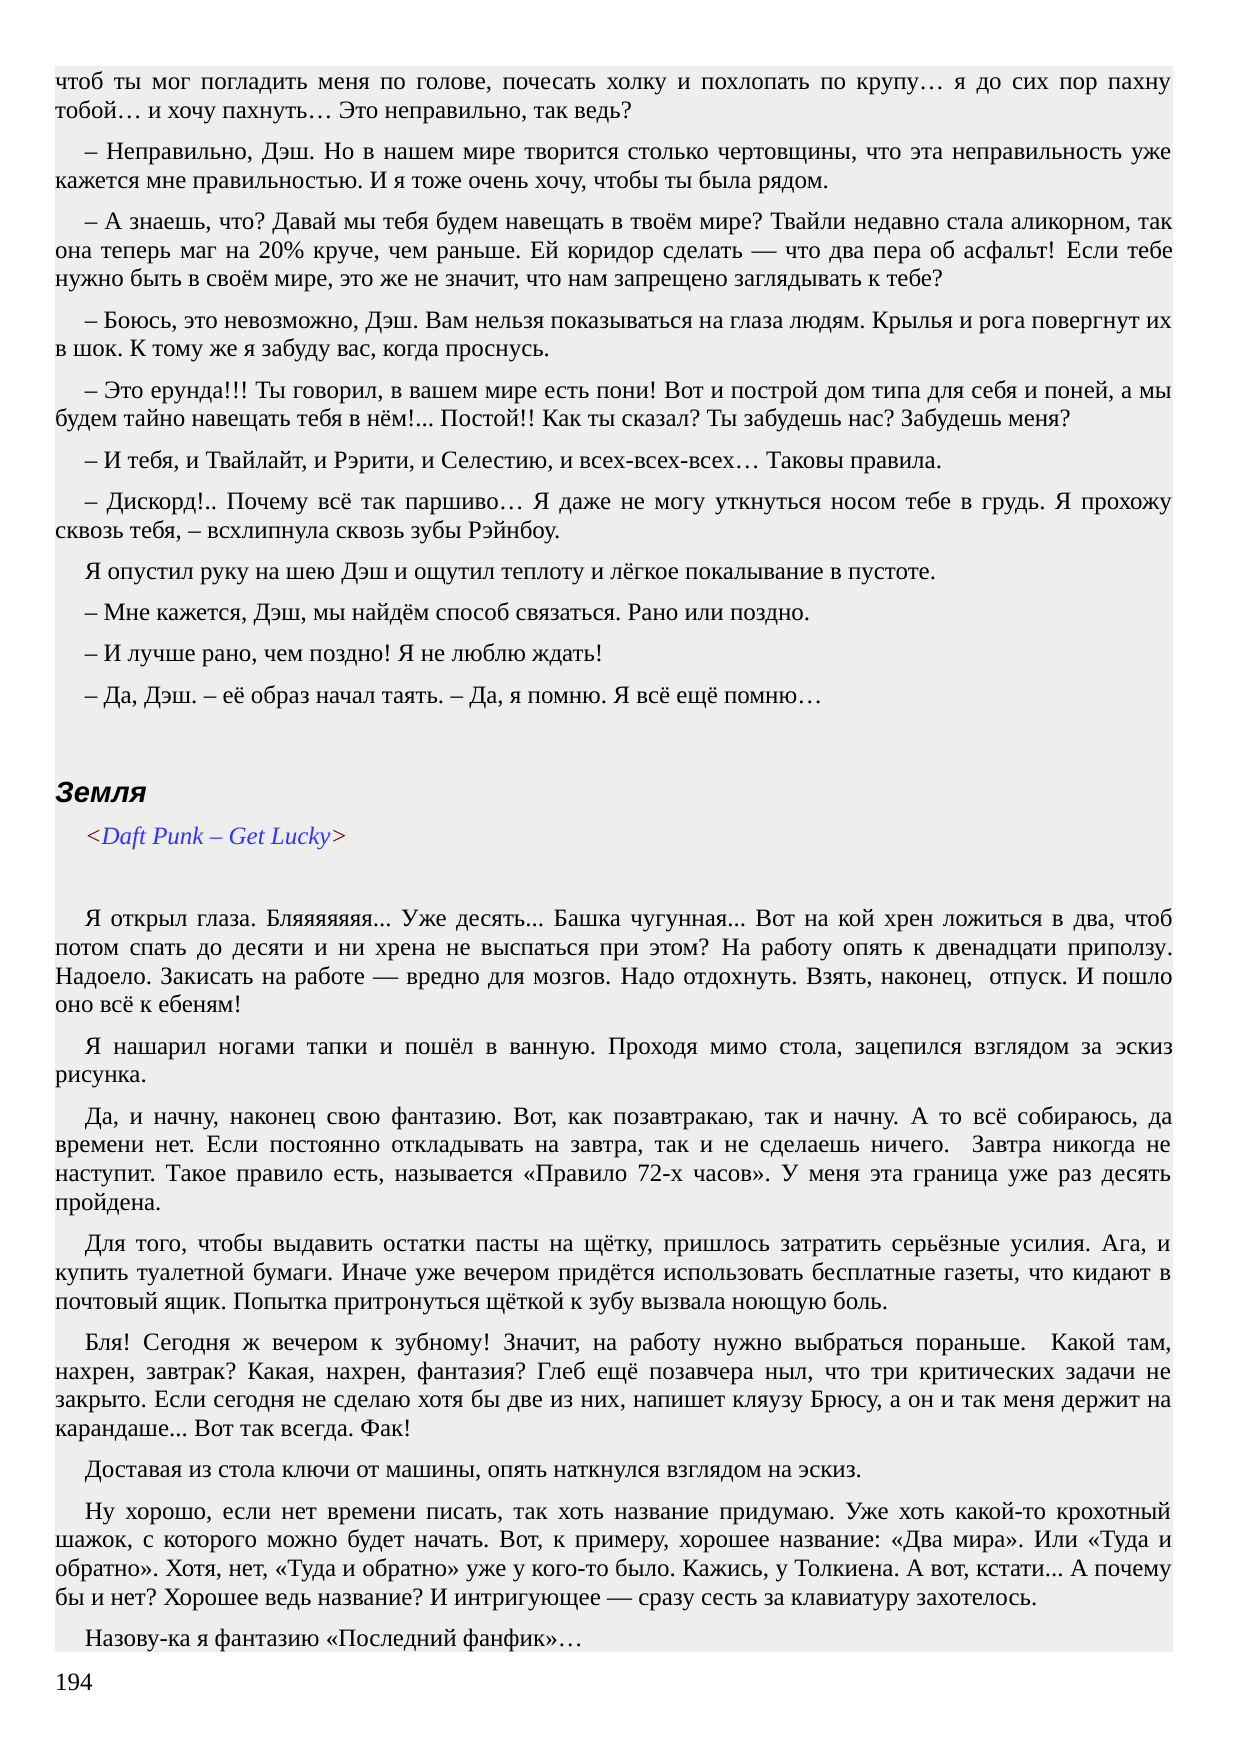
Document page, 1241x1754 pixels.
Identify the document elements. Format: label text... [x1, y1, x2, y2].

subtitle Земля [55, 775, 1173, 808]
text Я открыл глаза. Бляяяяяяя... Уже десять... Башка чугунная... Вот на кой хрен ложиться в два, чтоб потом спать до десяти и ни хрена не выспаться при этом? На работу опять к двенадцати приползу. Надоело. Закисать на работе — вредно для мозгов. Надо отдохнуть. Взять, наконец, отпуск. И пошло оно всё к ебеням! [55, 903, 1173, 1018]
text Да, и начну, наконец свою фантазию. Вот, как позавтракаю, так и начну. А то всё собираюсь, да времени нет. Если постоянно откладывать на завтра, так и не сделаешь ничего. Завтра никогда не наступит. Такое правило есть, называется «Правило 72-х часов». У меня эта граница уже раз десять пройдена. [55, 1101, 1173, 1216]
text – Мне кажется, Дэш, мы найдём способ связаться. Рано или поздно. [55, 597, 1173, 626]
text Бля! Сегодня ж вечером к зубному! Значит, на работу нужно выбраться пораньше. Какой там, нахрен, завтрак? Какая, нахрен, фантазия? Глеб ещё позавчера ныл, что три критических задачи не закрыто. Если сегодня не сделаю хотя бы две из них, напишет кляузу Брюсу, а он и так меня держит на карандаше... Вот так всегда. Фак! [55, 1327, 1173, 1442]
text – А знаешь, что? Давай мы тебя будем навещать в твоём мире? Твайли недавно стала аликорном, так она теперь маг на 20% круче, чем раньше. Ей коридор сделать — что два пера об асфальт! Если тебе нужно быть в своём мире, это же не значит, что нам запрещено заглядывать к тебе? [55, 206, 1173, 292]
text – Боюсь, это невозможно, Дэш. Вам нельзя показываться на глаза людям. Крылья и рога повергнут их в шок. К тому же я забуду вас, когда проснусь. [55, 305, 1173, 362]
text – Дискорд!.. Почему всё так паршиво… Я даже не могу уткнуться носом тебе в грудь. Я прохожу сквозь тебя, – всхлипнула сквозь зубы Рэйнбоу. [55, 486, 1173, 543]
text чтоб ты мог погладить меня по голове, почесать холку и похлопать по крупу… я до сих пор пахну тобой… и хочу пахнуть… Это неправильно, так ведь? [55, 66, 1173, 123]
text Я опустил руку на шею Дэш и ощутил теплоту и лёгкое покалывание в пустоте. [55, 556, 1173, 585]
text – И лучше рано, чем поздно! Я не люблю ждать! [55, 638, 1173, 667]
text – Да, Дэш. – её образ начал таять. – Да, я помню. Я всё ещё помню… [55, 680, 1173, 708]
text Ну хорошо, если нет времени писать, так хоть название придумаю. Уже хоть какой-то крохотный шажок, с которого можно будет начать. Вот, к примеру, хорошее название: «Два мира». Или «Туда и обратно». Хотя, нет, «Туда и обратно» уже у кого-то было. Кажись, у Толкиена. А вот, кстати... А почему бы и нет? Хорошее ведь название? И интригующее — сразу сесть за клавиатуру захотелось. [55, 1496, 1173, 1611]
text <Daft Punk – Get Lucky> [55, 821, 1173, 849]
text Доставая из стола ключи от машины, опять наткнулся взглядом на эскиз. [55, 1454, 1173, 1483]
text – И тебя, и Твайлайт, и Рэрити, и Селестию, и всех-всех-всех… Таковы правила. [55, 445, 1173, 473]
text Назову-ка я фантазию «Последний фанфик»… [55, 1623, 1173, 1652]
text Для того, чтобы выдавить остатки пасты на щётку, пришлось затратить серьёзные усилия. Ага, и купить туалетной бумаги. Иначе уже вечером придётся использовать бесплатные газеты, что кидают в почтовый ящик. Попытка притронуться щёткой к зубу вызвала ноющую боль. [55, 1228, 1173, 1314]
text Я нашарил ногами тапки и пошёл в ванную. Проходя мимо стола, зацепился взглядом за эскиз рисунка. [55, 1031, 1173, 1088]
text – Неправильно, Дэш. Но в нашем мире творится столько чертовщины, что эта неправильность уже кажется мне правильностью. И я тоже очень хочу, чтобы ты была рядом. [55, 136, 1173, 193]
text – Это ерунда!!! Ты говорил, в вашем мире есть пони! Вот и построй дом типа для себя и поней, а мы будем тайно навещать тебя в нём!... Постой!! Как ты сказал? Ты забудешь нас? Забудешь меня? [55, 375, 1173, 432]
